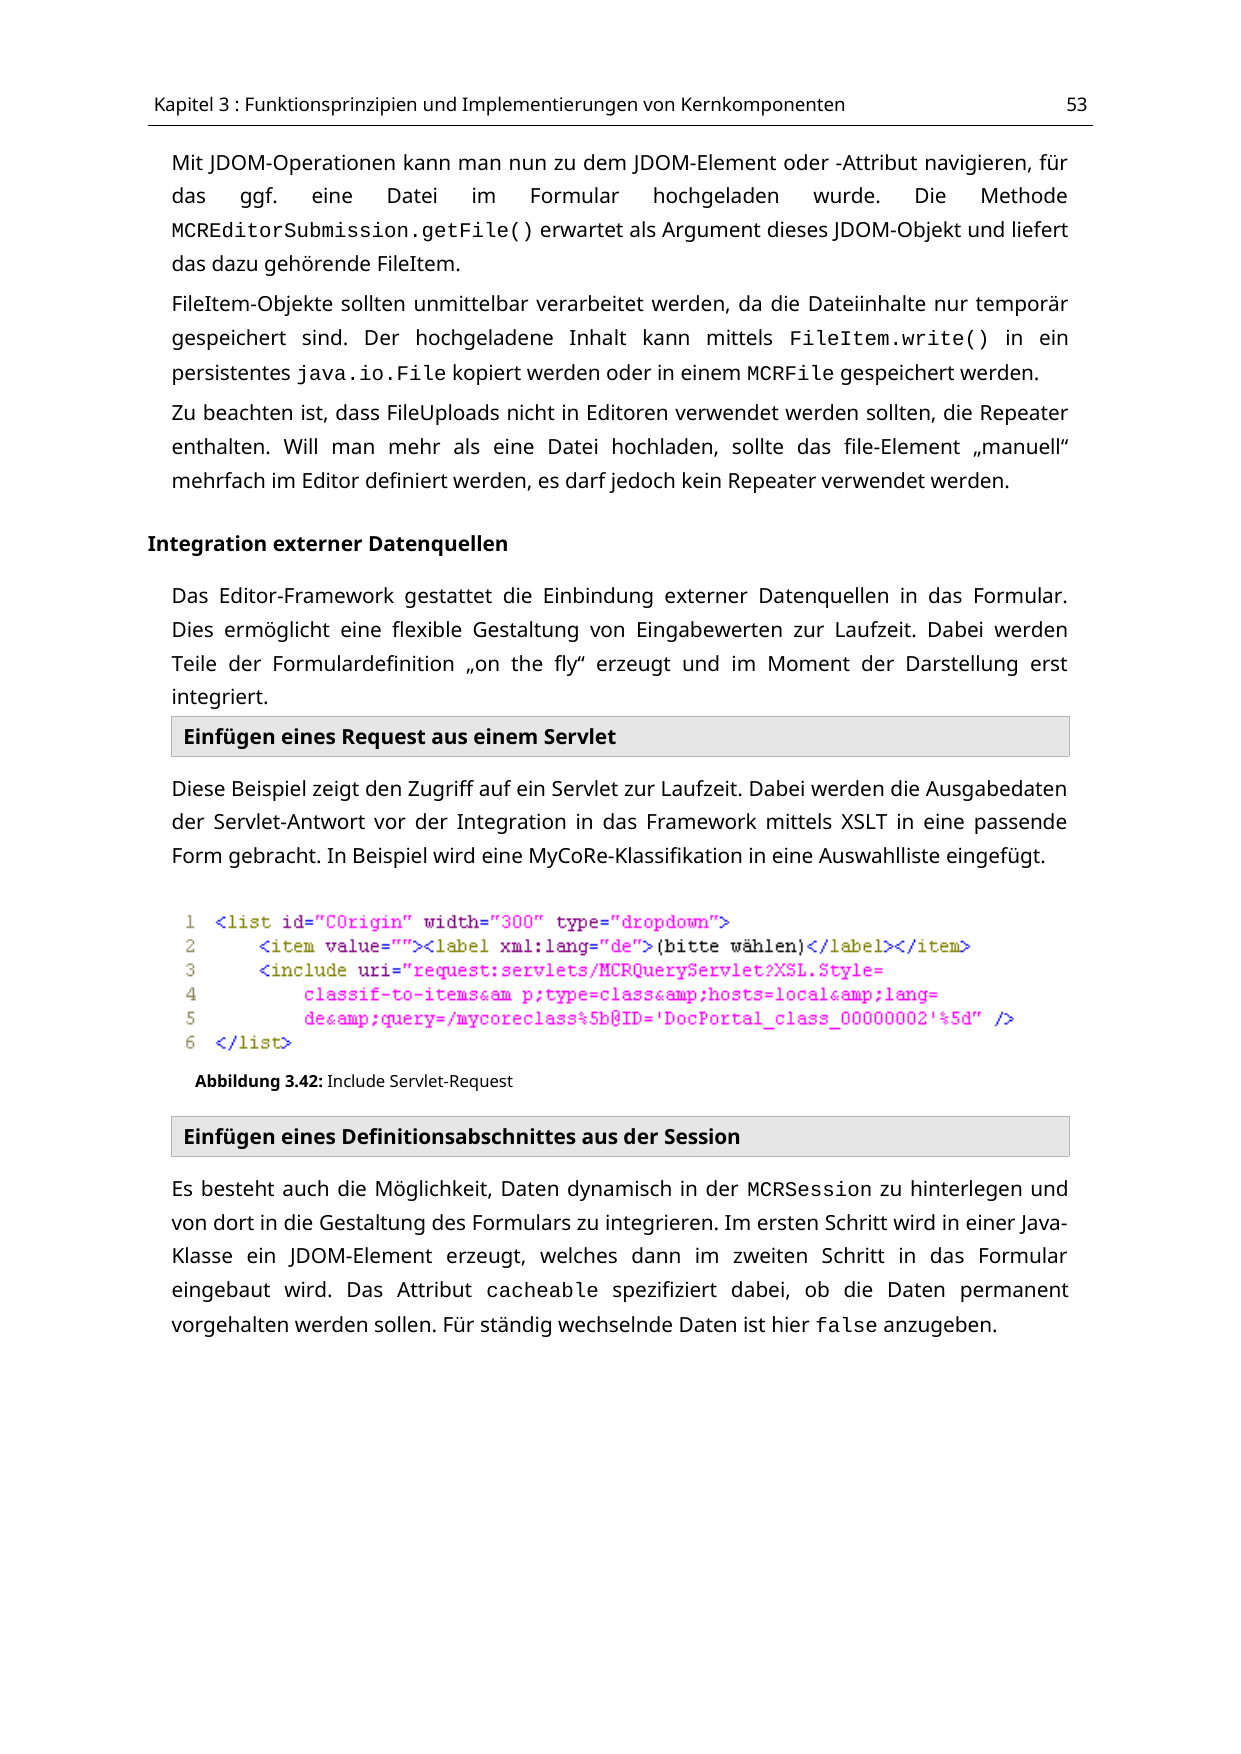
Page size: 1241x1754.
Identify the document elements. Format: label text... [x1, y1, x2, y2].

text Diese Beispiel zeigt den Zugriff auf ein Servlet zur Laufzeit. Dabei werden die Ausgabedaten der Servlet-Antwort vor der Integration in das Framework mittels XSLT in eine passende Form gebracht. In Beispiel wird eine MyCoRe-Klassifikation in eine Auswahlliste eingefügt. [171, 774, 1069, 869]
table_header Einfügen eines Request aus einem Servlet [172, 717, 1069, 756]
table_header Einfügen eines Definitionsabschnittes aus der Session [172, 1117, 1069, 1156]
text Das Editor-Framework gestattet die Einbindung externer Datenquellen in das Formular. Dies ermöglicht eine flexible Gestaltung von Eingabewerten zur Laufzeit. Dabei werden Teile der Formulardefinition „on the fly“ erzeugt und im Moment der Darstellung erst integriert. [171, 581, 1069, 711]
text Mit JDOM-Operationen kann man nun zu dem JDOM-Element oder -Attribut navigieren, für das ggf. eine Datei im Formular hochgeladen wurde. Die Methode MCREditorSubmission.getFile() erwartet als Argument dieses JDOM-Objekt und liefert das dazu gehörende FileItem. [171, 148, 1069, 278]
subtitle Integration externer Datenquellen [148, 529, 1092, 557]
text Zu beachten ist, dass FileUploads nicht in Editoren verwendet werden sollten, die Repeater enthalten. Will man mehr als eine Datei hochladen, sollte das file-Element „manuell“ mehrfach im Editor definiert werden, es darf jedoch kein Repeater verwendet werden. [171, 398, 1069, 494]
text FileItem-Objekte sollten unmittelbar verarbeitet werden, da die Dateiinhalte nur temporär gespeichert sind. Der hochgeladene Inhalt kann mittels FileItem.write() in ein persistentes java.io.File kopiert werden oder in einem MCRFile gespeichert werden. [171, 289, 1069, 386]
text Abbildung 3.42: Include Servlet-Request [195, 1054, 1012, 1093]
text Es besteht auch die Möglichkeit, Daten dynamisch in der MCRSession zu hinterlegen und von dort in die Gestaltung des Formulars zu integrieren. Im ersten Schritt wird in einer Java-Klasse ein JDOM-Element erzeugt, welches dann im zweiten Schritt in das Formular eingebaut wird. Das Attribut cacheable spezifiziert dabei, ob die Daten permanent vorgehalten werden sollen. Für ständig wechselnde Daten ist hier false anzugeben. [171, 1174, 1069, 1338]
